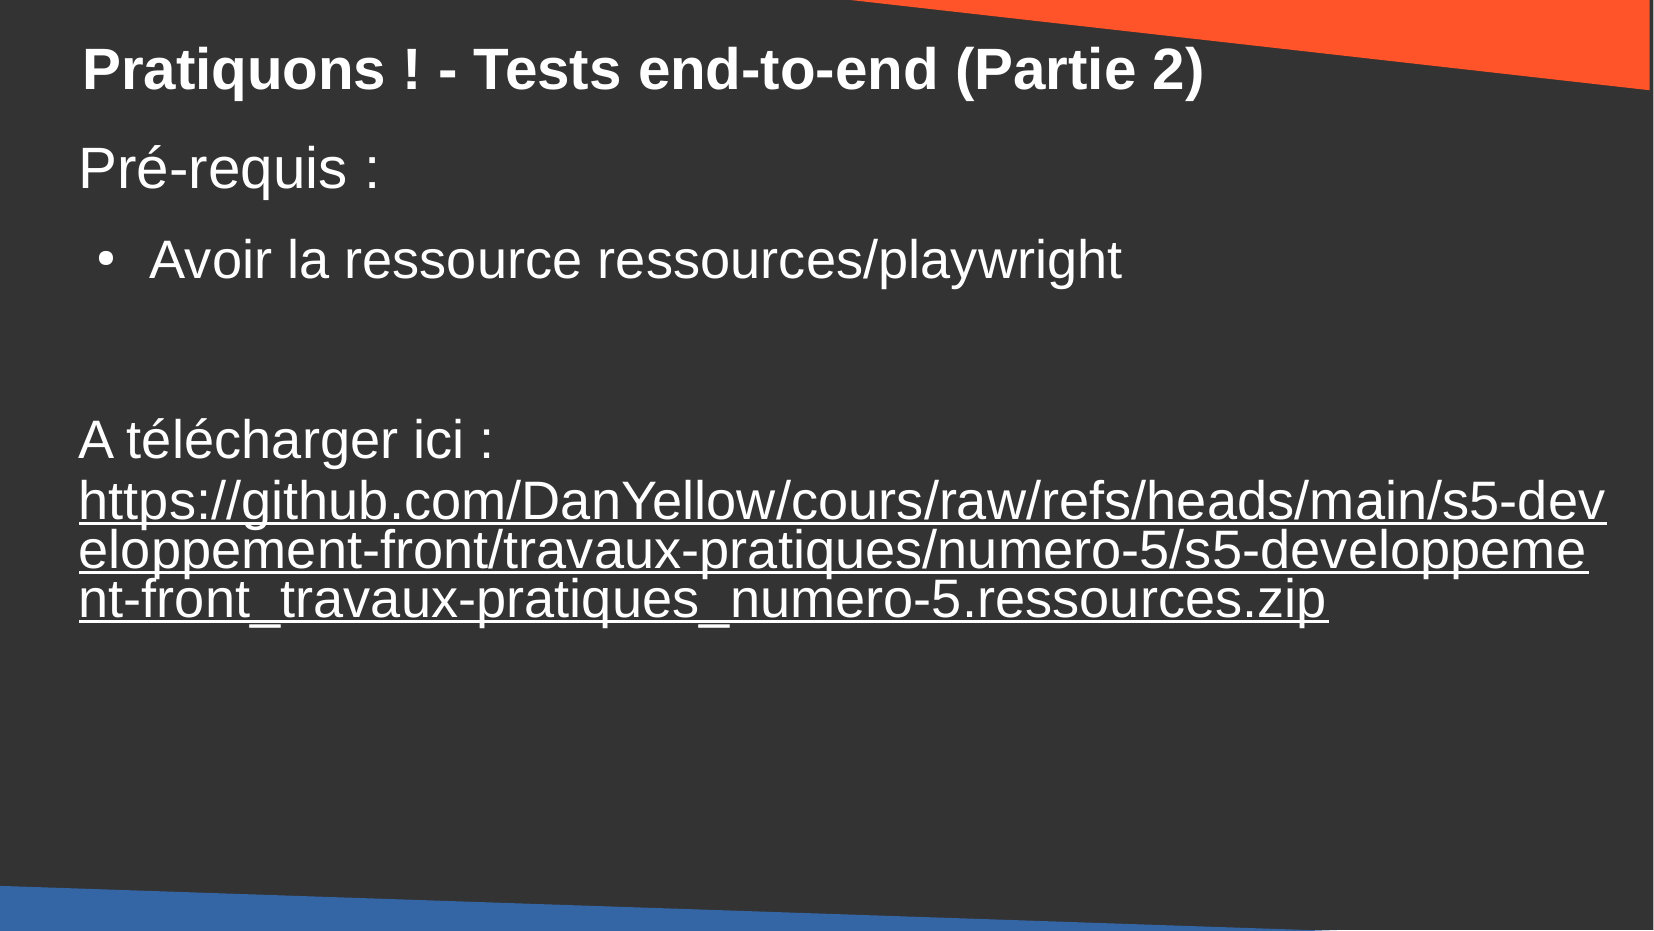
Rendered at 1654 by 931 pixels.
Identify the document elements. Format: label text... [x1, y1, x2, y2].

text_box [0, 885, 1337, 931]
text_box [850, 0, 1650, 91]
list Pré-requis : Avoir la ressource ressources/playwright A télécharger ici : https://github.com/DanYellow/cours/raw/refs/heads/main/s5-developpement-front/travaux-pratiques/numero-5/s5-developpement-front_travaux-pratiques_numero-5.ressources.zip [78, 135, 1618, 721]
title Pratiquons ! - Tests end-to-end (Partie 2) [82, 37, 1571, 114]
